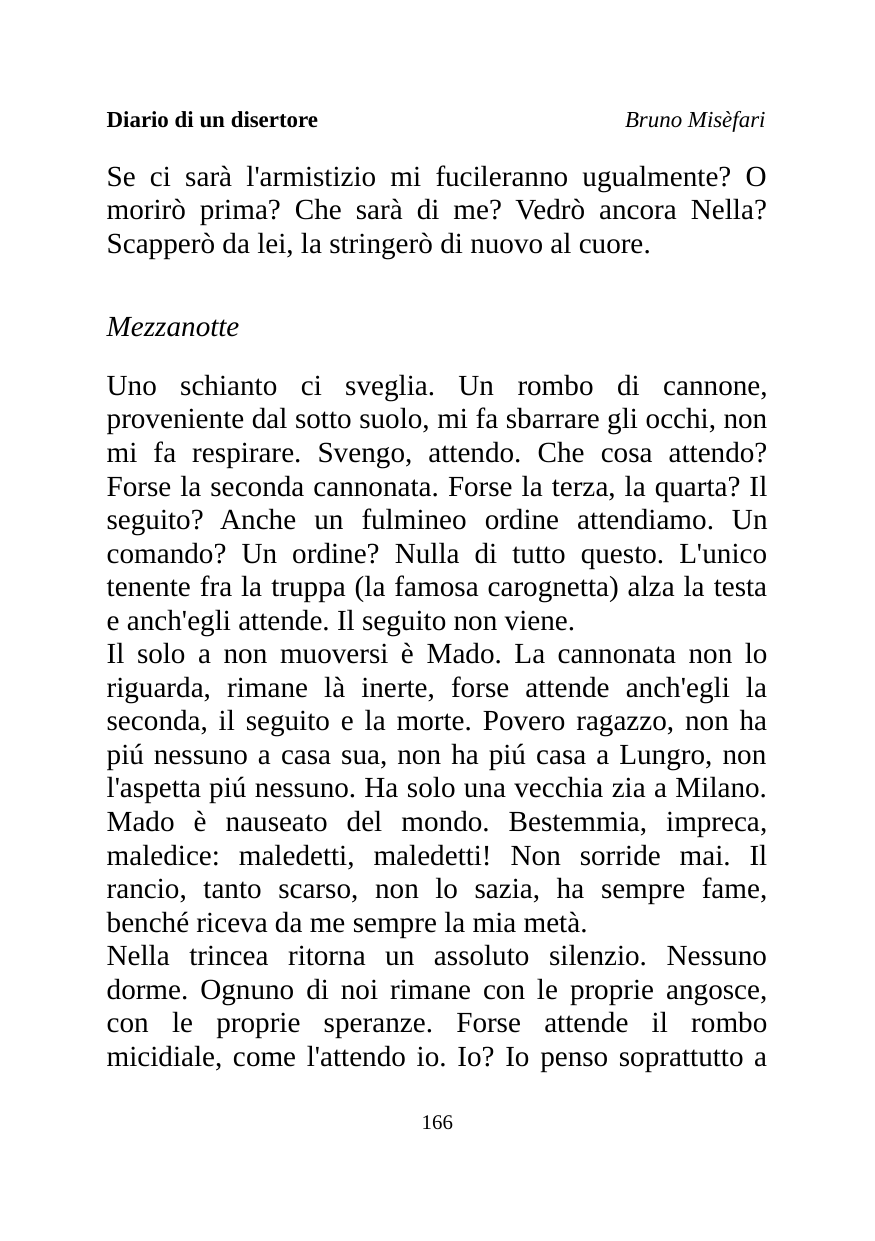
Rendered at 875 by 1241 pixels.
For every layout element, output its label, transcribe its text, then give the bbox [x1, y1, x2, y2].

text Mezzanotte [106, 309, 768, 343]
text Se ci sarà l'armistizio mi fucileranno ugualmente? O morirò prima? Che sarà di me? Vedrò ancora Nella? Scapperò da lei, la stringerò di nuovo al cuore. [106, 159, 768, 259]
text Nella trincea ritorna un assoluto silenzio. Nessuno dorme. Ognuno di noi rimane con le proprie angosce, con le proprie speranze. Forse attende il rombo micidiale, come l'attendo io. Io? Io penso soprattutto a [106, 938, 768, 1072]
text Uno schianto ci sveglia. Un rombo di cannone, proveniente dal sotto suolo, mi fa sbarrare gli occhi, non mi fa respirare. Svengo, attendo. Che cosa attendo? Forse la seconda cannonata. Forse la terza, la quarta? Il seguito? Anche un fulmineo ordine attendiamo. Un comando? Un ordine? Nulla di tutto questo. L'unico tenente fra la truppa (la famosa carognetta) alza la testa e anch'egli attende. Il seguito non viene. [106, 368, 768, 636]
text Il solo a non muoversi è Mado. La cannonata non lo riguarda, rimane là inerte, forse attende anch'egli la seconda, il seguito e la morte. Povero ragazzo, non ha piú nessuno a casa sua, non ha piú casa a Lungro, non l'aspetta piú nessuno. Ha solo una vecchia zia a Milano. Mado è nauseato del mondo. Bestemmia, impreca, maledice: maledetti, maledetti! Non sorride mai. Il rancio, tanto scarso, non lo sazia, ha sempre fame, benché riceva da me sempre la mia metà. [106, 636, 768, 938]
